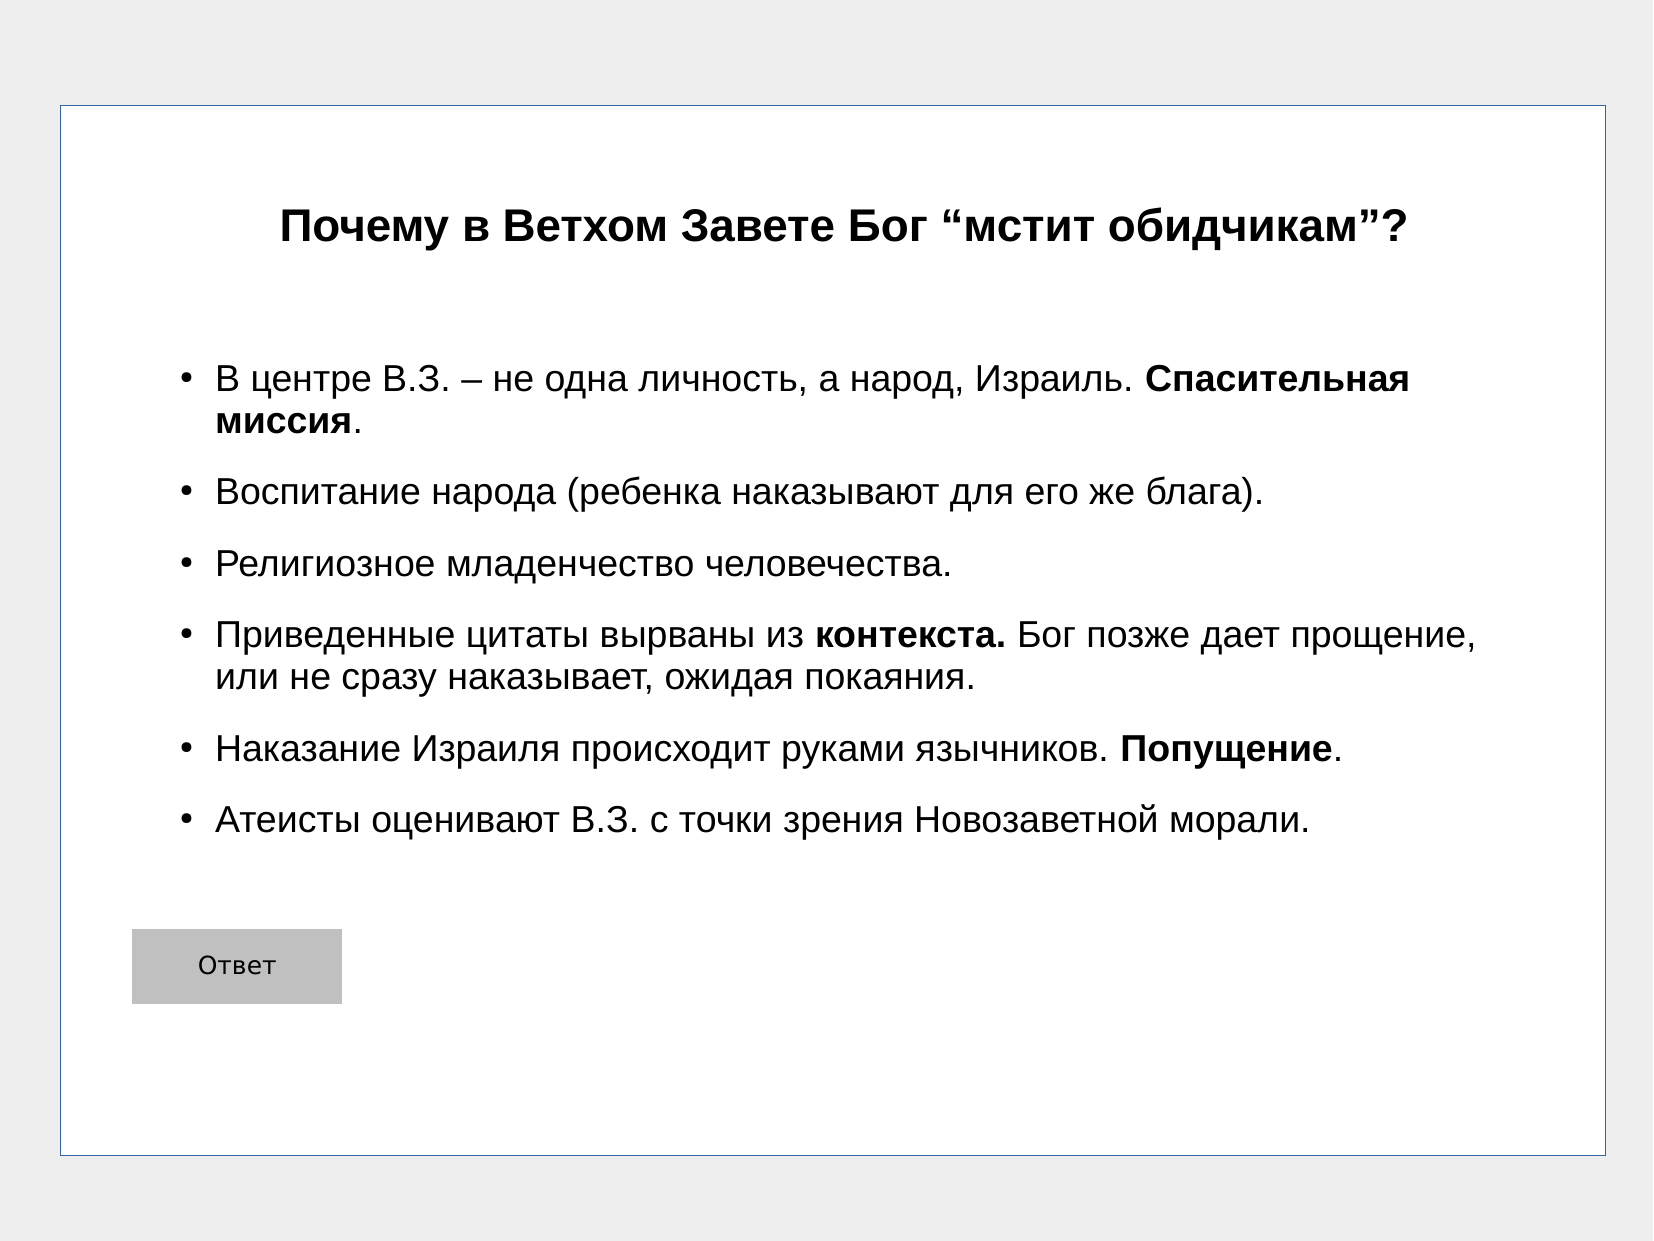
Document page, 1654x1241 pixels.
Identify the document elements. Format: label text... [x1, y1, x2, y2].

text_box В центре В.З. – не одна личность, а народ, Израиль. Спасительная миссия. Воспитание народа (ребенка наказывают для его же блага). Религиозное младенчество человечества. Приведенные цитаты вырваны из контекста. Бог позже дает прощение, или не сразу наказывает, ожидая покаяния. Наказание Израиля происходит руками язычников. Попущение. Атеисты оценивают В.З. с точки зрения Новозаветной морали. [165, 349, 1516, 880]
text_box [60, 105, 1606, 1156]
text_box Почему в Ветхом Завете Бог “мстит обидчикам”? [264, 192, 1523, 299]
